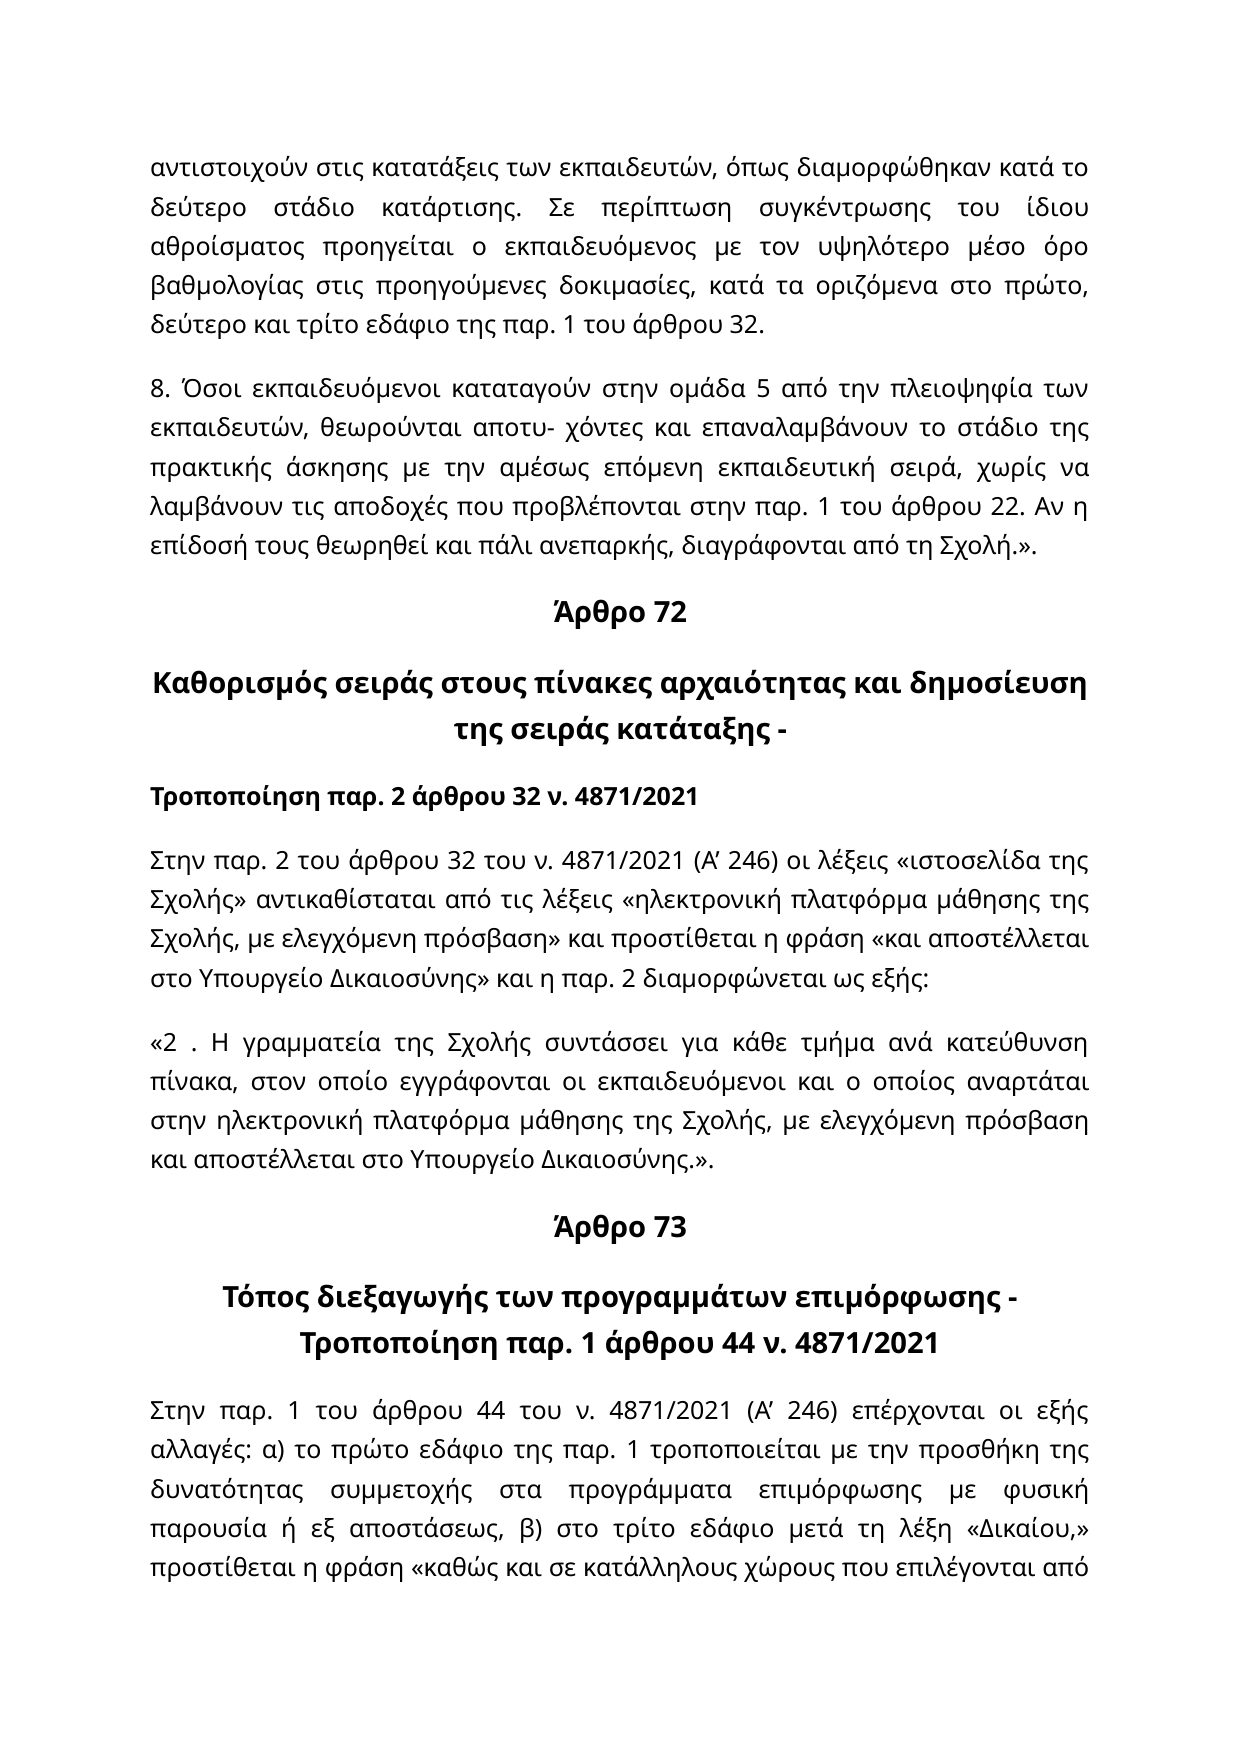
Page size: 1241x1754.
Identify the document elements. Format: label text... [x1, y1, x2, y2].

text Στην παρ. 2 του άρθρου 32 του ν. 4871/2021 (Α’ 246) οι λέξεις «ιστοσελίδα της Σχολής» αντικαθίσταται από τις λέξεις «ηλεκτρονική πλατφόρμα μάθησης της Σχολής, με ελεγχόμενη πρόσβαση» και προστίθεται η φράση «και αποστέλλεται στο Υπουργείο Δικαιοσύνης» και η παρ. 2 διαμορφώνεται ως εξής: [150, 843, 1090, 994]
subtitle Άρθρο 72 [150, 592, 1090, 631]
text 8. Όσοι εκπαιδευόμενοι καταταγούν στην ομάδα 5 από την πλειοψηφία των εκπαιδευτών, θεωρούνται αποτυ- χόντες και επαναλαμβάνουν το στάδιο της πρακτικής άσκησης με την αμέσως επόμενη εκπαιδευτική σειρά, χωρίς να λαμβάνουν τις αποδοχές που προβλέπονται στην παρ. 1 του άρθρου 22. Αν η επίδοσή τους θεωρηθεί και πάλι ανεπαρκής, διαγράφονται από τη Σχολή.». [150, 371, 1090, 562]
text Στην παρ. 1 του άρθρου 44 του ν. 4871/2021 (Α’ 246) επέρχονται οι εξής αλλαγές: α) το πρώτο εδάφιο της παρ. 1 τροποποιείται με την προσθήκη της δυνατότητας συμμετοχής στα προγράμματα επιμόρφωσης με φυσική παρουσία ή εξ αποστάσεως, β) στο τρίτο εδάφιο μετά τη λέξη «Δικαίου,» προστίθεται η φράση «καθώς και σε κατάλληλους χώρους που επιλέγονται από [150, 1393, 1090, 1584]
text «2 . Η γραμματεία της Σχολής συντάσσει για κάθε τμήμα ανά κατεύθυνση πίνακα, στον οποίο εγγράφονται οι εκπαιδευόμενοι και ο οποίος αναρτάται στην ηλεκτρονική πλατφόρμα μάθησης της Σχολής, με ελεγχόμενη πρόσβαση και αποστέλλεται στο Υπουργείο Δικαιοσύνης.». [150, 1024, 1090, 1176]
subtitle Άρθρο 73 [150, 1206, 1090, 1246]
subtitle Τόπος διεξαγωγής των προγραμμάτων επιμόρφωσης - Τροποποίηση παρ. 1 άρθρου 44 ν. 4871/2021 [150, 1277, 1090, 1362]
subtitle Καθορισμός σειράς στους πίνακες αρχαιότητας και δημοσίευση της σειράς κατάταξης - [150, 662, 1090, 748]
text Τροποποίηση παρ. 2 άρθρου 32 ν. 4871/2021 [150, 778, 1090, 813]
text αντιστοιχούν στις κατατάξεις των εκπαιδευτών, όπως διαμορφώθηκαν κατά το δεύτερο στάδιο κατάρτισης. Σε περίπτωση συγκέντρωσης του ίδιου αθροίσματος προηγείται ο εκπαιδευόμενος με τον υψηλότερο μέσο όρο βαθμολογίας στις προηγούμενες δοκιμασίες, κατά τα οριζόμενα στο πρώτο, δεύτερο και τρίτο εδάφιο της παρ. 1 του άρθρου 32. [150, 150, 1090, 341]
